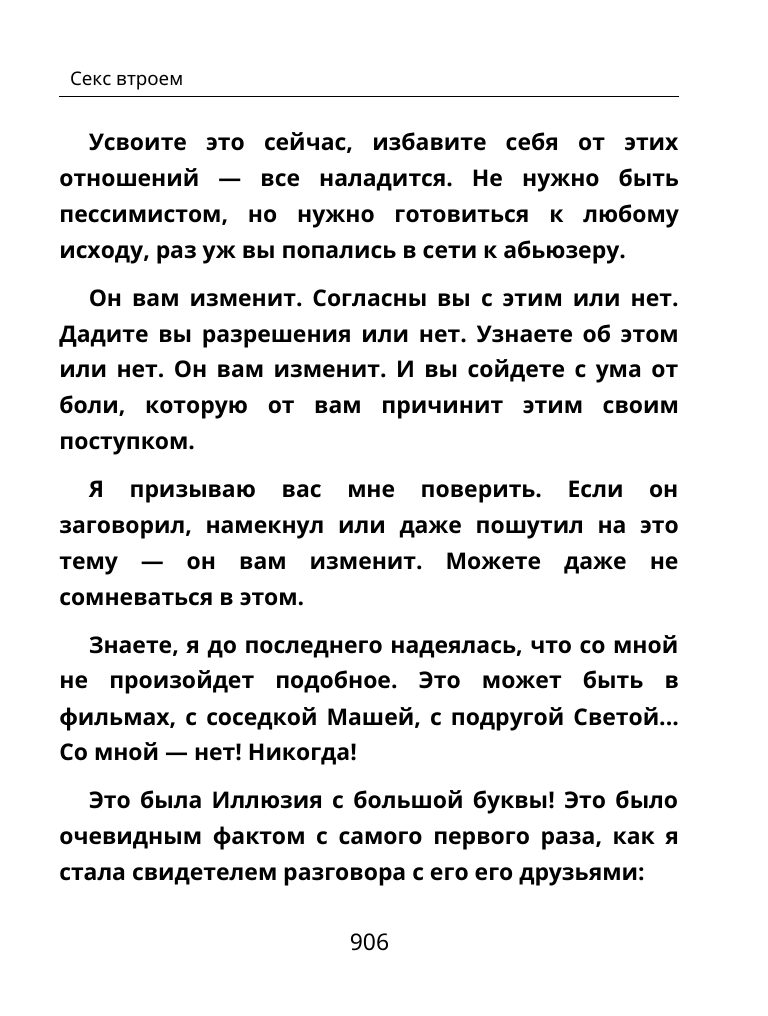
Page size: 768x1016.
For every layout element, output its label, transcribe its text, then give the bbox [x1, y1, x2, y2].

text Знаете, я до последнего надеялась, что со мной не произойдет подобное. Это может быть в фильмах, с соседкой Машей, с подругой Светой... Со мной — нет! Никогда! [59, 628, 679, 768]
text Усвоите это сейчас, избавите себя от этих отношений — все наладится. Не нужно быть пессимистом, но нужно готовиться к любому исходу, раз уж вы попались в сети к абьюзеру. [59, 126, 679, 265]
text Я призываю вас мне поверить. Если он заговорил, намекнул или даже пошутил на это тему — он вам изменит. Можете даже не сомневаться в этом. [59, 473, 679, 612]
text Он вам изменит. Согласны вы с этим или нет. Дадите вы разрешения или нет. Узнаете об этом или нет. Он вам изменит. И вы сойдете с ума от боли, которую от вам причинит этим своим поступком. [59, 282, 679, 457]
text Это была Иллюзия с большой буквы! Это было очевидным фактом с самого первого раза, как я стала свидетелем разговора с его его друзьями: [59, 784, 679, 887]
